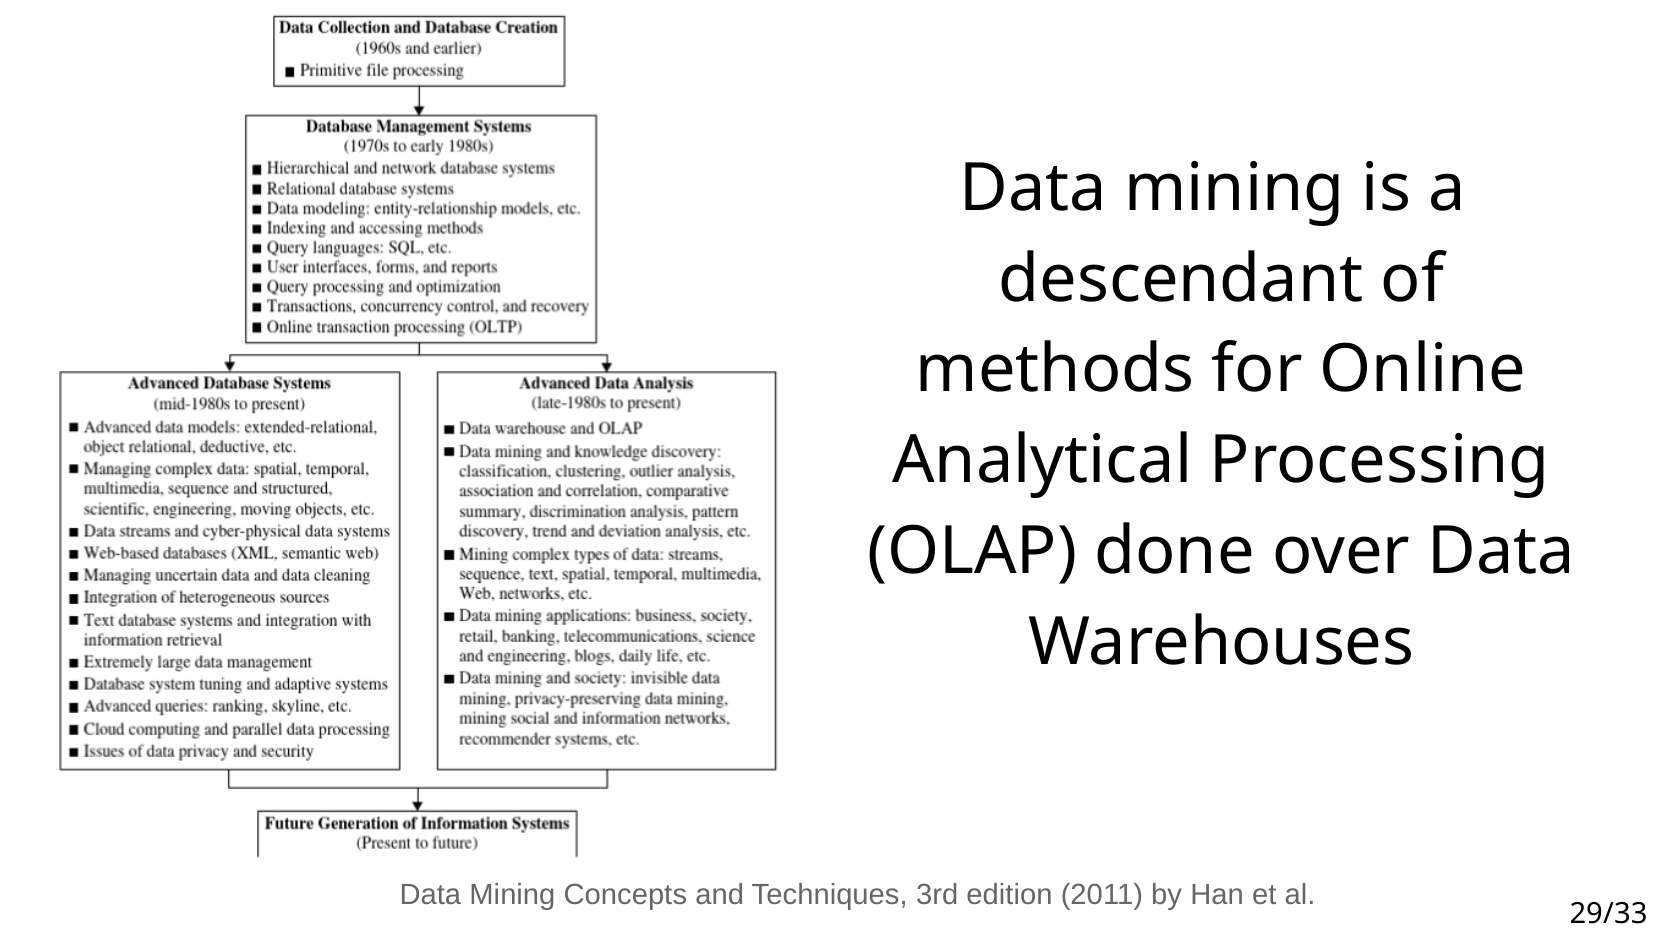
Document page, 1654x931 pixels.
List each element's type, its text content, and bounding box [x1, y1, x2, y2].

text_box Data Mining Concepts and Techniques, 3rd edition (2011) by Han et al. [250, 870, 1466, 921]
list Data mining is a descendant of methods for Online Analytical Processing (OLAP) done over Data Warehouses [850, 30, 1593, 793]
picture [25, 0, 792, 871]
